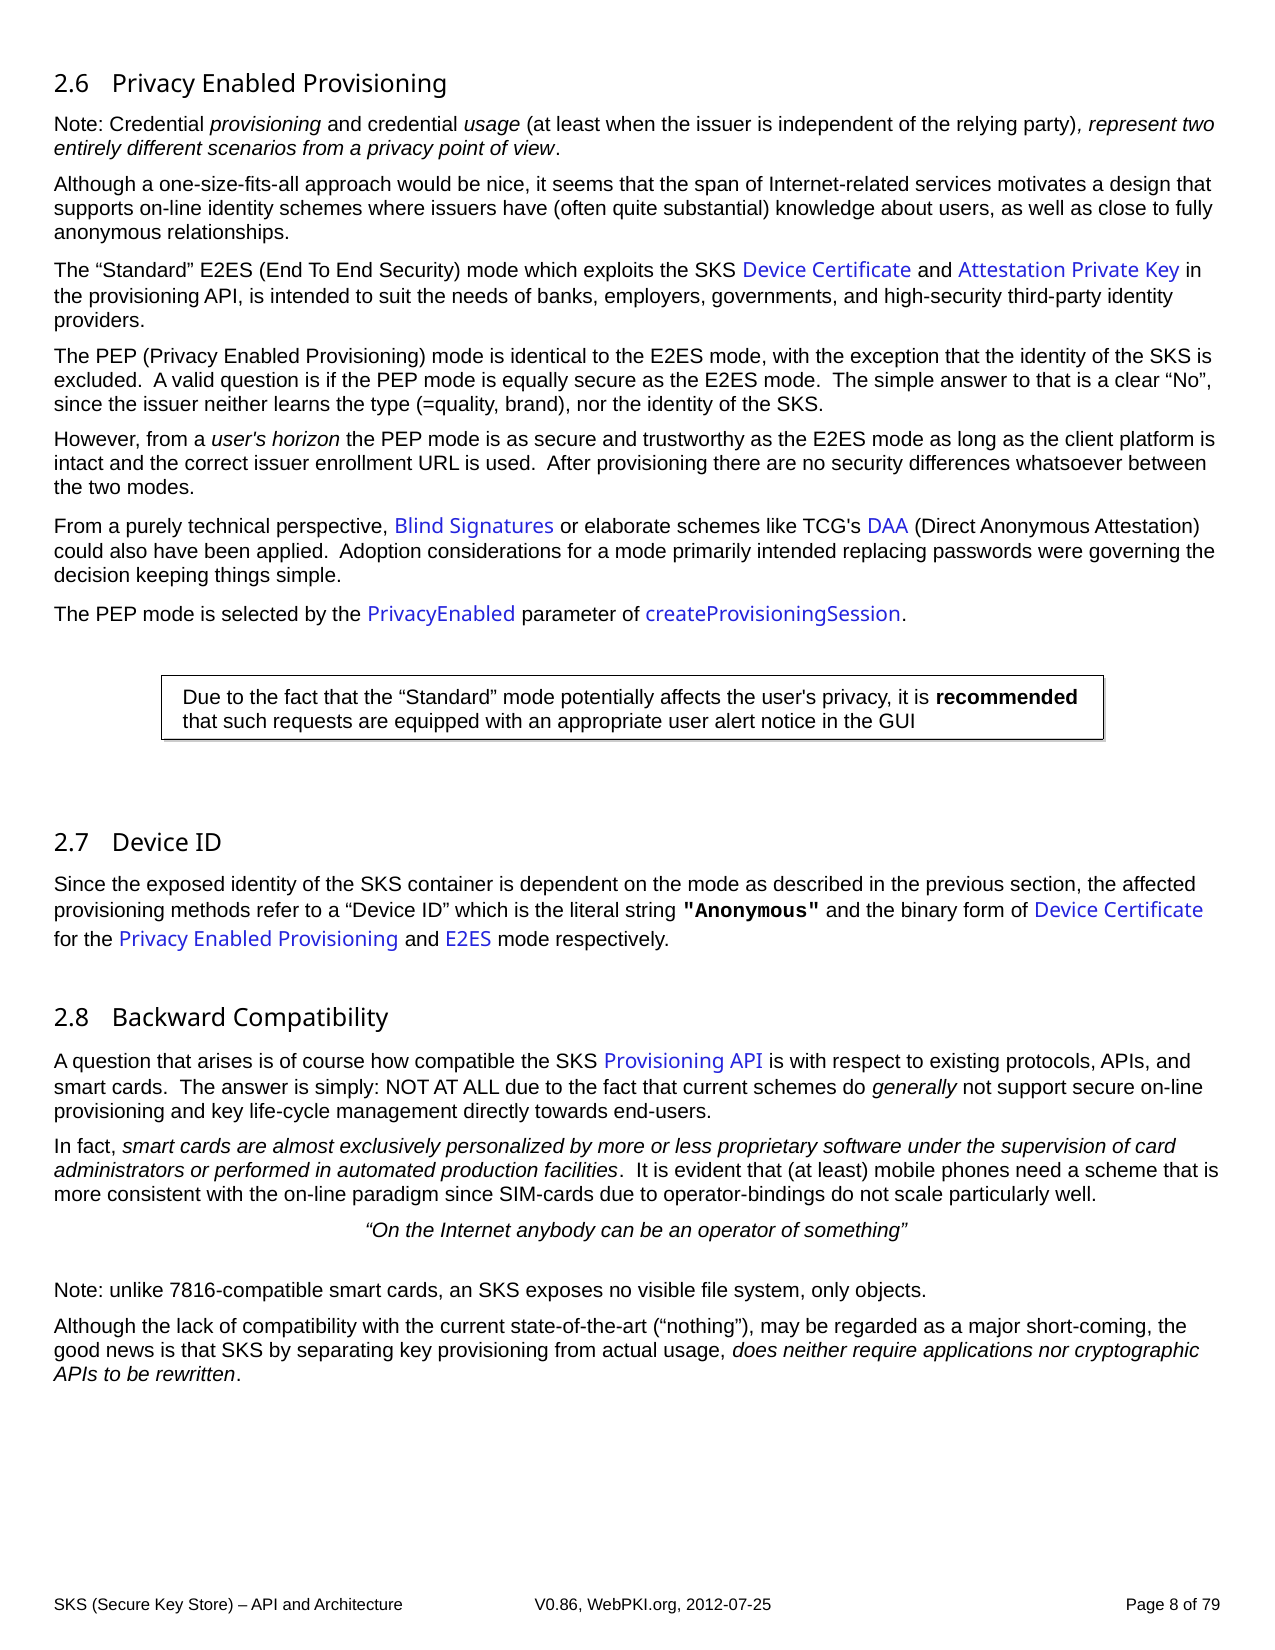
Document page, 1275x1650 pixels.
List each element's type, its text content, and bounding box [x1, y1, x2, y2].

text The “Standard” E2ES (End To End Security) mode which exploits the SKS Device Certificate and Attestation Private Key in the provisioning API, is intended to suit the needs of banks, employers, governments, and high-security third-party identity providers. [54, 256, 1221, 332]
table_header Due to the fact that the “Standard” mode potentially affects the user's privacy, it is recommended that such requests are equipped with an appropriate user alert notice in the GUI [162, 676, 1103, 738]
text A question that arises is of course how compatible the SKS Provisioning API is with respect to existing protocols, APIs, and smart cards. The answer is simply: NOT AT ALL due to the fact that current schemes do generally not support secure on-line provisioning and key life-cycle management directly towards end-users. [54, 1046, 1221, 1123]
text “On the Internet anybody can be an operator of something” [54, 1218, 1221, 1266]
text Since the exposed identity of the SKS container is dependent on the mode as described in the previous section, the affected provisioning methods refer to a “Device ID” which is the literal string "Anonymous" and the binary form of Device Certificate for the Privacy Enabled Provisioning and E2ES mode respectively. [54, 871, 1221, 952]
text Note: unlike 7816-compatible smart cards, an SKS exposes no visible file system, only objects. [54, 1278, 1221, 1302]
subtitle Backward Compatibility [54, 1000, 1221, 1034]
text In fact, smart cards are almost exclusively personalized by more or less proprietary software under the supervision of card administrators or performed in automated production facilities. It is evident that (at least) mobile phones need a scheme that is more consistent with the on-line paradigm since SIM-cards due to operator-bindings do not scale particularly well. [54, 1134, 1221, 1206]
text From a purely technical perspective, Blind Signatures or elaborate schemes like TCG's DAA (Direct Anonymous Attestation) could also have been applied. Adoption considerations for a mode primarily intended replacing passwords were governing the decision keeping things simple. [54, 511, 1221, 587]
text However, from a user's horizon the PEP mode is as secure and trustworthy as the E2ES mode as long as the client platform is intact and the correct issuer enrollment URL is used. After provisioning there are no security differences whatsoever between the two modes. [54, 427, 1221, 499]
text Note: Credential provisioning and credential usage (at least when the issuer is independent of the relying party), represent two entirely different scenarios from a privacy point of view. [54, 112, 1221, 160]
subtitle Device ID [54, 825, 1221, 859]
text The PEP (Privacy Enabled Provisioning) mode is identical to the E2ES mode, with the exception that the identity of the SKS is excluded. A valid question is if the PEP mode is equally secure as the E2ES mode. The simple answer to that is a clear “No”, since the issuer neither learns the type (=quality, brand), nor the identity of the SKS. [54, 344, 1221, 416]
text Although the lack of compatibility with the current state-of-the-art (“nothing”), may be regarded as a major short-coming, the good news is that SKS by separating key provisioning from actual usage, does neither require applications nor cryptographic APIs to be rewritten. [54, 1313, 1221, 1385]
text Although a one-size-fits-all approach would be nice, it seems that the span of Internet-related services motivates a design that supports on-line identity schemes where issuers have (often quite substantial) knowledge about users, as well as close to fully anonymous relationships. [54, 172, 1221, 244]
subtitle Privacy Enabled Provisioning [54, 66, 1221, 100]
text The PEP mode is selected by the PrivacyEnabled parameter of createProvisioningSession. [54, 599, 1221, 627]
